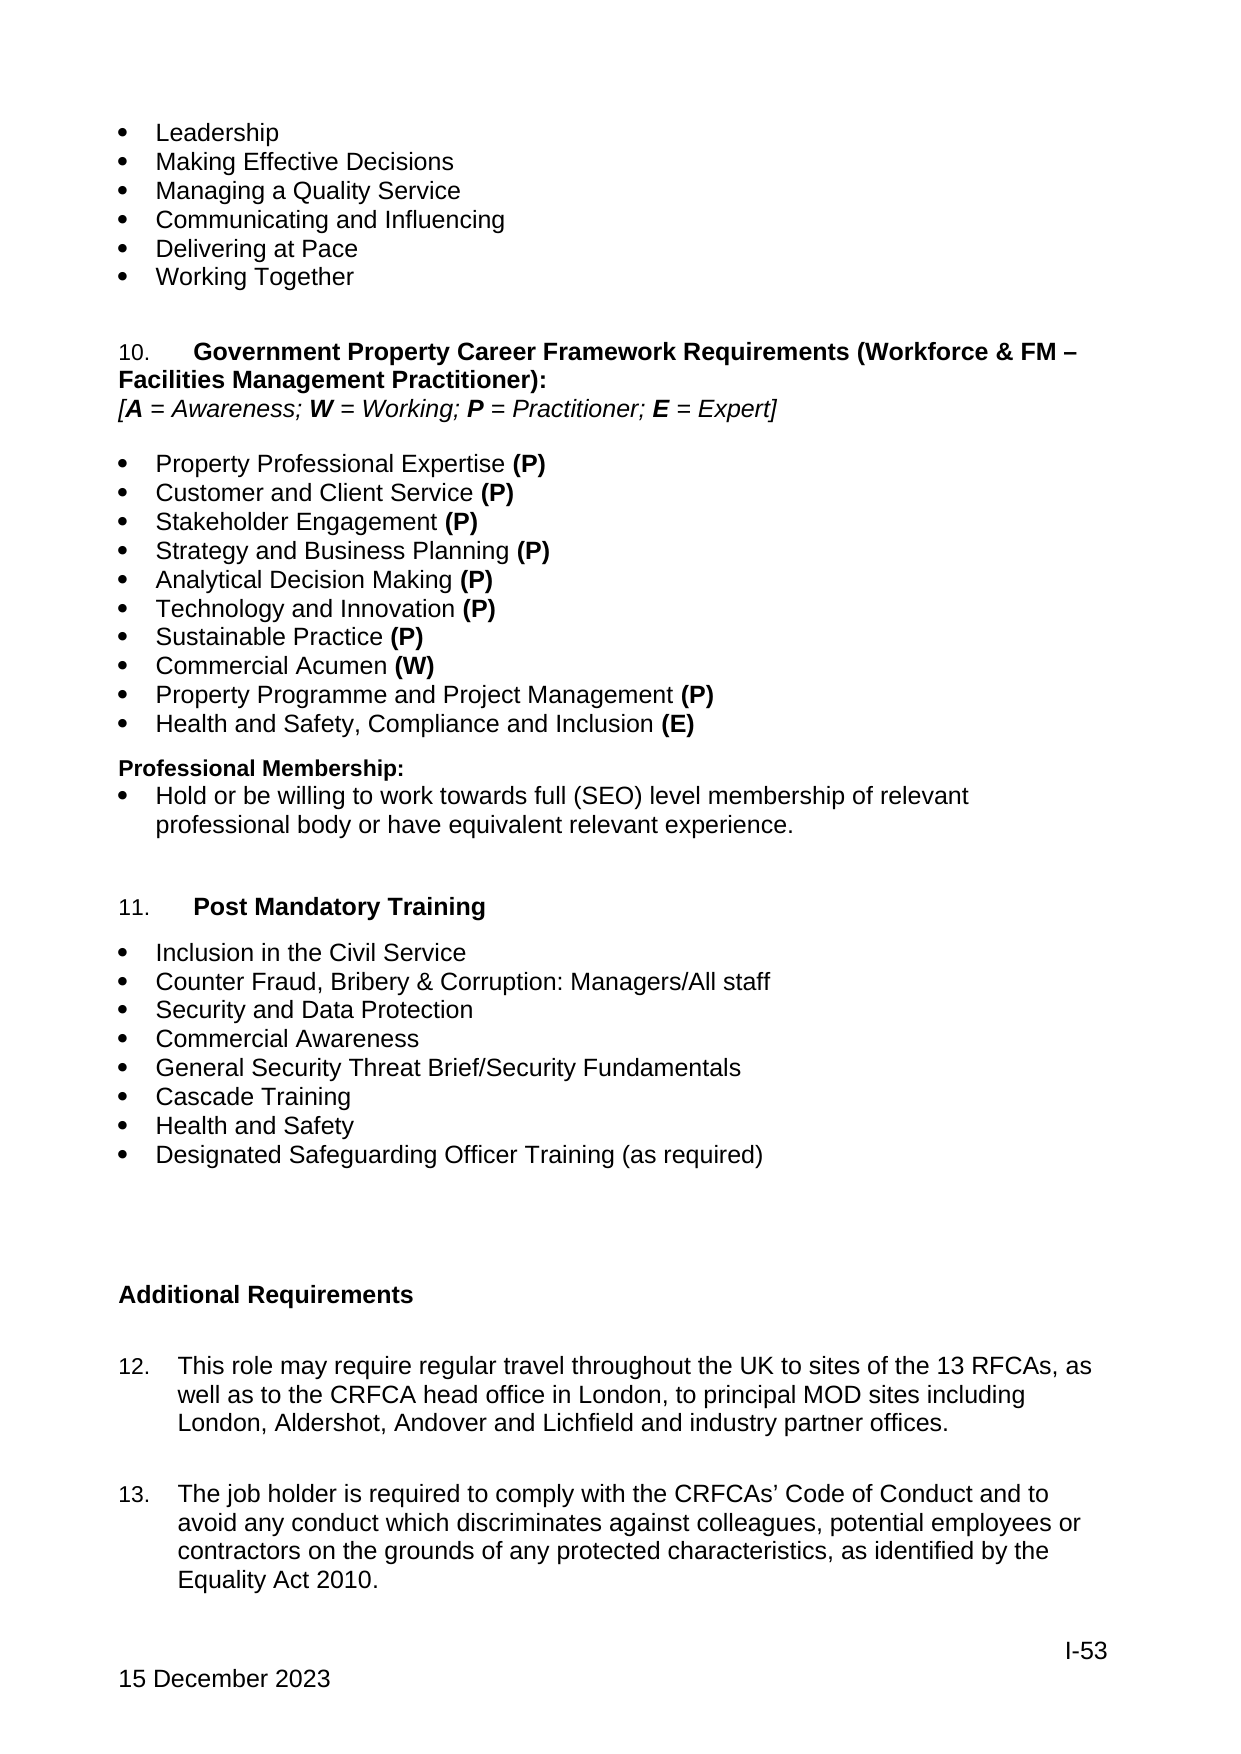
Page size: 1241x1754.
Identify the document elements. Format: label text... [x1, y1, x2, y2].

list Working Together [118, 262, 1107, 291]
list Managing a Quality Service [118, 176, 1107, 205]
list Sustainable Practice (P) [118, 622, 1107, 651]
list Commercial Awareness [118, 1024, 1107, 1053]
list Delivering at Pace [118, 233, 1107, 262]
list The job holder is required to comply with the CRFCAs’ Code of Conduct and to avoid any conduct which discriminates against colleagues, potential employees or contractors on the grounds of any protected characteristics, as identified by the Equality Act 2010. [118, 1479, 1107, 1594]
text Additional Requirements [118, 1281, 1107, 1309]
list Property Programme and Project Management (P) [118, 680, 1107, 709]
text Professional Membership: [118, 754, 1107, 781]
list Strategy and Business Planning (P) [118, 536, 1107, 565]
list General Security Threat Brief/Security Fundamentals [118, 1053, 1107, 1082]
list Technology and Innovation (P) [118, 593, 1107, 622]
list Hold or be willing to work towards full (SEO) level membership of relevant professional body or have equivalent relevant experience. [118, 781, 1107, 838]
text [A = Awareness; W = Working; P = Practitioner; E = Expert] [118, 394, 1107, 423]
list Analytical Decision Making (P) [118, 565, 1107, 593]
list Cascade Training [118, 1082, 1107, 1111]
list Communicating and Influencing [118, 205, 1107, 233]
list Security and Data Protection [118, 995, 1107, 1024]
list Leadership [118, 118, 1107, 147]
list Post Mandatory Training [118, 892, 1107, 921]
list Stakeholder Engagement (P) [118, 507, 1107, 536]
list This role may require regular travel throughout the UK to sites of the 13 RFCAs, as well as to the CRFCA head office in London, to principal MOD sites including London, Aldershot, Andover and Lichfield and industry partner offices. [118, 1351, 1107, 1437]
list Counter Fraud, Bribery & Corruption: Managers/All staff [118, 966, 1107, 995]
list Commercial Acumen (W) [118, 651, 1107, 680]
list Health and Safety, Compliance and Inclusion (E) [118, 709, 1107, 738]
list Making Effective Decisions [118, 147, 1107, 176]
list Health and Safety [118, 1111, 1107, 1139]
list Designated Safeguarding Officer Training (as required) [118, 1139, 1107, 1168]
list Inclusion in the Civil Service [118, 938, 1107, 966]
list Government Property Career Framework Requirements (Workforce & FM – Facilities Management Practitioner): [118, 337, 1107, 394]
list Property Professional Expertise (P) [118, 449, 1107, 478]
list Customer and Client Service (P) [118, 478, 1107, 507]
